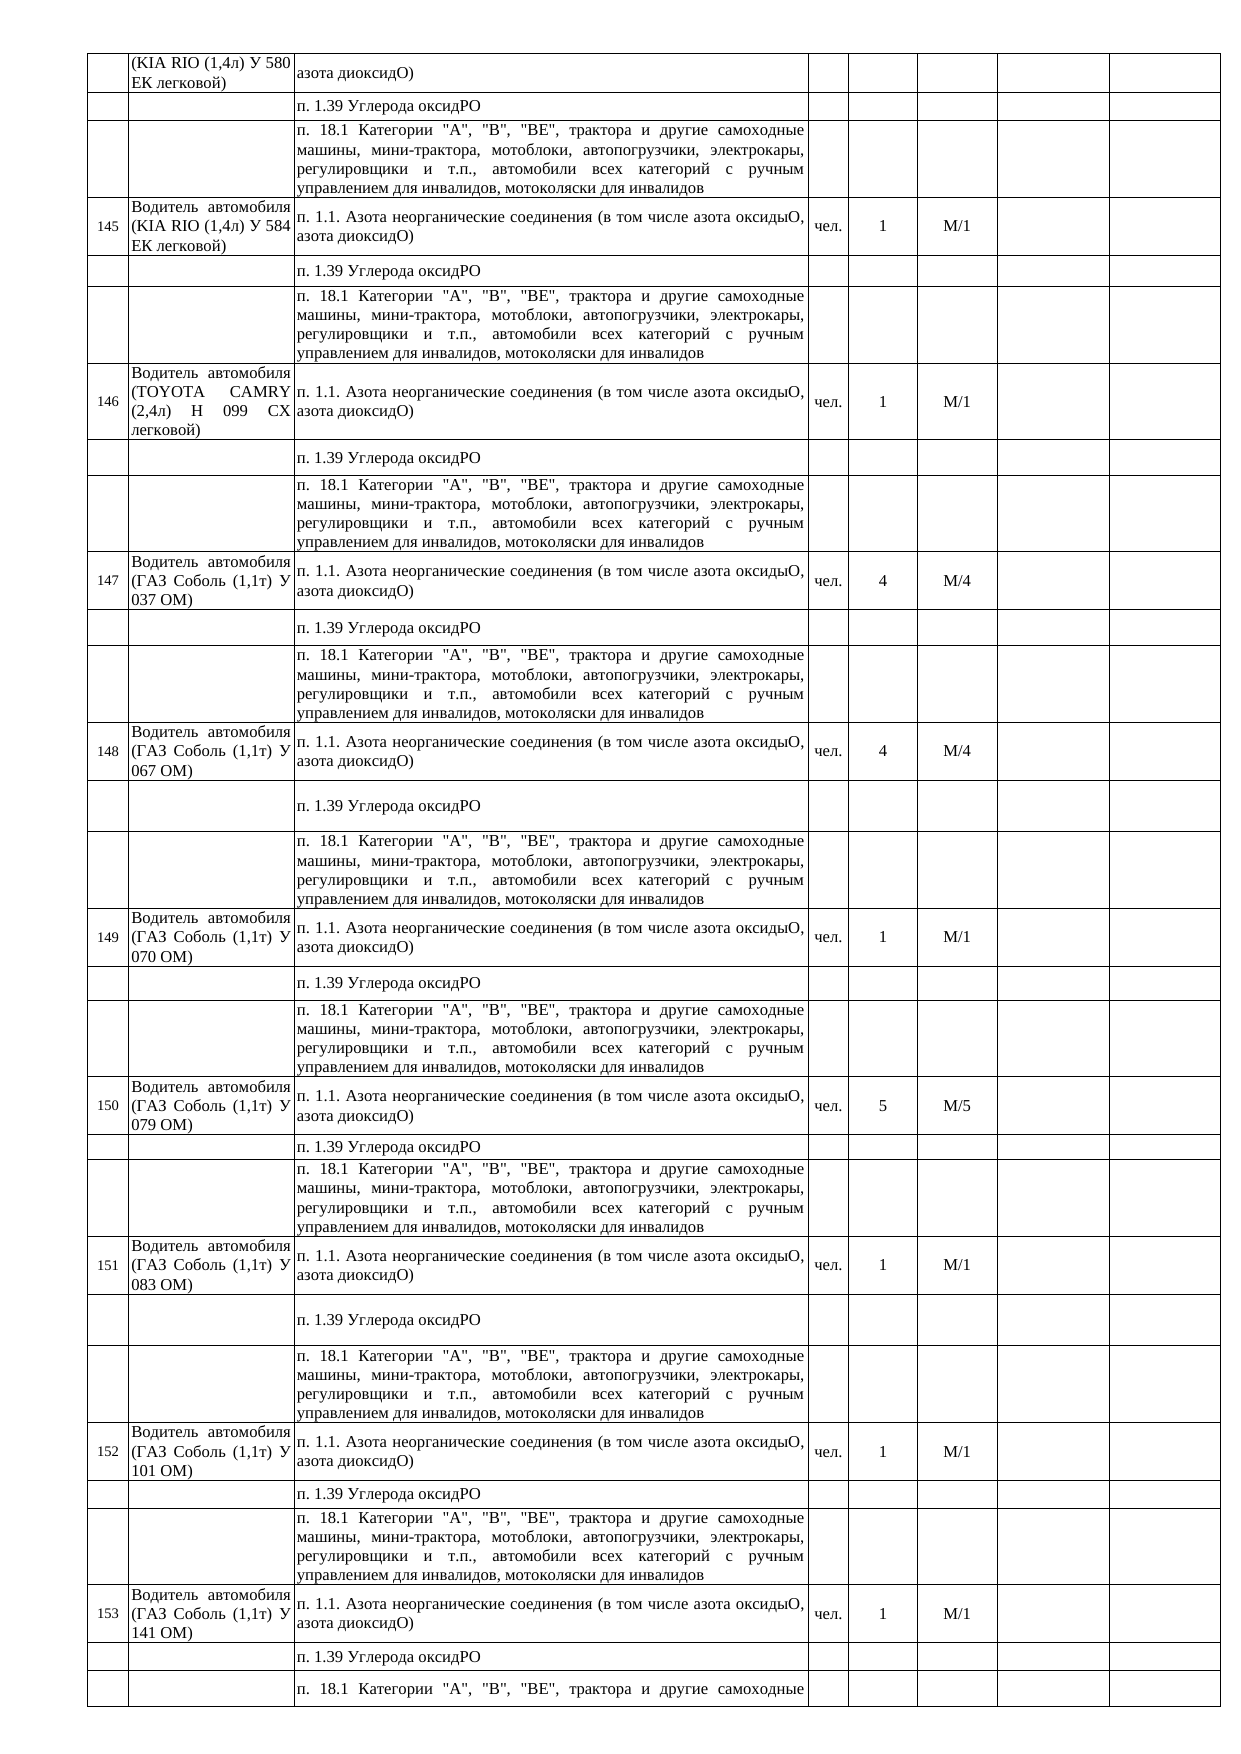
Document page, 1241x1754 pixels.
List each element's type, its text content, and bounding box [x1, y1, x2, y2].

table_cell [809, 121, 848, 197]
table_cell [809, 1001, 848, 1076]
table_cell [1110, 781, 1220, 831]
table_cell [1110, 832, 1220, 908]
table_cell [1110, 1423, 1220, 1480]
table_cell Водитель автомобиля (KIA RIO (1,4л) У 584 ЕК легковой) [129, 198, 294, 254]
table_cell [849, 121, 917, 197]
table_cell [918, 1481, 997, 1507]
table_cell [849, 610, 917, 645]
table_cell [918, 287, 997, 362]
table_cell [1110, 121, 1220, 197]
table_cell [998, 1509, 1109, 1584]
table_cell [998, 1135, 1109, 1159]
table_cell п. 1.1. Азота неорганические соединения (в том числе азота оксидыО, азота диоксидО) [295, 1237, 808, 1293]
table_cell п. 1.39 Углерода оксидРО [295, 967, 808, 999]
table_cell [998, 1077, 1109, 1134]
table_cell [918, 610, 997, 645]
table_cell [998, 1643, 1109, 1670]
table_cell п. 1.1. Азота неорганические соединения (в том числе азота оксидыО, азота диоксидО) [295, 909, 808, 966]
table_cell п. 18.1 Категории "A", "B", "BE", трактора и другие самоходные машины, мини-трактора, мотоблоки, автопогрузчики, электрокары, регулировщики и т.п., автомобили всех категорий с ручным управлением для инвалидов, мотоколяски для инвалидов [295, 1001, 808, 1076]
table_cell 1 [849, 1237, 917, 1293]
table_cell [129, 1001, 294, 1076]
table_cell чел. [809, 198, 848, 254]
table_cell (KIA RIO (1,4л) У 580 ЕК легковой) [129, 54, 294, 92]
table_cell п. 18.1 Категории "A", "B", "BE", трактора и другие самоходные [295, 1671, 808, 1706]
table_cell [918, 1001, 997, 1076]
table_cell [998, 1001, 1109, 1076]
table_cell [918, 54, 997, 92]
table_cell [88, 610, 128, 645]
table_cell п. 18.1 Категории "A", "B", "BE", трактора и другие самоходные машины, мини-трактора, мотоблоки, автопогрузчики, электрокары, регулировщики и т.п., автомобили всех категорий с ручным управлением для инвалидов, мотоколяски для инвалидов [295, 1509, 808, 1584]
table_cell [998, 1481, 1109, 1507]
table_cell [809, 1643, 848, 1670]
table_cell [918, 93, 997, 120]
table_cell М/1 [918, 1237, 997, 1293]
table_cell [918, 832, 997, 908]
table_cell [998, 287, 1109, 362]
table_cell [88, 1346, 128, 1422]
table_cell [809, 476, 848, 551]
table_cell [998, 1346, 1109, 1422]
table_cell [88, 440, 128, 474]
table_cell [88, 1509, 128, 1584]
table_cell [998, 967, 1109, 999]
table_cell [1110, 1509, 1220, 1584]
table_cell [88, 832, 128, 908]
table_cell [918, 1160, 997, 1236]
table_cell [849, 1346, 917, 1422]
table_cell [998, 646, 1109, 722]
table_cell 5 [849, 1077, 917, 1134]
table_cell [1110, 1135, 1220, 1159]
table_cell [1110, 476, 1220, 551]
table_cell 1 [849, 1585, 917, 1642]
table_cell [998, 781, 1109, 831]
table_cell [1110, 1160, 1220, 1236]
table_cell 148 [88, 723, 128, 779]
table_cell [849, 1135, 917, 1159]
table_cell Водитель автомобиля (ГАЗ Соболь (1,1т) У 083 ОМ) [129, 1237, 294, 1293]
table_cell п. 1.1. Азота неорганические соединения (в том числе азота оксидыО, азота диоксидО) [295, 1423, 808, 1480]
table_cell [129, 832, 294, 908]
table_cell Водитель автомобиля (ГАЗ Соболь (1,1т) У 070 ОМ) [129, 909, 294, 966]
table_cell [129, 646, 294, 722]
table_cell [1110, 723, 1220, 779]
table_cell [88, 967, 128, 999]
table_cell [849, 54, 917, 92]
table_cell [809, 1295, 848, 1345]
table_cell [129, 1643, 294, 1670]
table_cell [849, 287, 917, 362]
table_cell [998, 198, 1109, 254]
table_cell [1110, 364, 1220, 439]
table_cell [1110, 1237, 1220, 1293]
table_cell [88, 646, 128, 722]
table_cell чел. [809, 1585, 848, 1642]
table_cell Водитель автомобиля (TOYOTA CAMRY (2,4л) Н 099 СХ легковой) [129, 364, 294, 439]
table_cell [129, 610, 294, 645]
table_cell [849, 832, 917, 908]
table_cell [918, 1671, 997, 1706]
table_cell [129, 121, 294, 197]
table_cell [1110, 646, 1220, 722]
table_cell 146 [88, 364, 128, 439]
table_cell 149 [88, 909, 128, 966]
table_cell [918, 1295, 997, 1345]
table_cell чел. [809, 552, 848, 609]
table_cell п. 1.1. Азота неорганические соединения (в том числе азота оксидыО, азота диоксидО) [295, 1077, 808, 1134]
table_cell [998, 121, 1109, 197]
table_cell чел. [809, 364, 848, 439]
table_cell [1110, 552, 1220, 609]
table_cell [809, 440, 848, 474]
table_cell [998, 54, 1109, 92]
table_cell [918, 440, 997, 474]
table_cell [88, 1643, 128, 1670]
table_cell [998, 1671, 1109, 1706]
table_cell [129, 781, 294, 831]
table_cell [849, 1671, 917, 1706]
table_cell п. 1.39 Углерода оксидРО [295, 781, 808, 831]
table_cell п. 1.1. Азота неорганические соединения (в том числе азота оксидыО, азота диоксидО) [295, 364, 808, 439]
table_cell [129, 1481, 294, 1507]
table_cell [88, 93, 128, 120]
table_cell [1110, 1643, 1220, 1670]
table_cell Водитель автомобиля (ГАЗ Соболь (1,1т) У 079 ОМ) [129, 1077, 294, 1134]
table_cell [918, 256, 997, 286]
table_cell [918, 1643, 997, 1670]
table_cell [918, 1346, 997, 1422]
table_cell [1110, 1346, 1220, 1422]
table_cell [1110, 256, 1220, 286]
table_cell [998, 1295, 1109, 1345]
table_cell [809, 1671, 848, 1706]
table_cell [918, 1135, 997, 1159]
table_cell [998, 909, 1109, 966]
table_cell [849, 967, 917, 999]
table_cell 145 [88, 198, 128, 254]
table_cell [849, 646, 917, 722]
table_cell [88, 1671, 128, 1706]
table_cell [809, 610, 848, 645]
table_cell [129, 1346, 294, 1422]
table_cell [998, 1585, 1109, 1642]
table_cell [88, 256, 128, 286]
table_cell [88, 1160, 128, 1236]
table_cell [1110, 967, 1220, 999]
table_cell [129, 256, 294, 286]
table_cell п. 18.1 Категории "A", "B", "BE", трактора и другие самоходные машины, мини-трактора, мотоблоки, автопогрузчики, электрокары, регулировщики и т.п., автомобили всех категорий с ручным управлением для инвалидов, мотоколяски для инвалидов [295, 1160, 808, 1236]
table_cell [88, 1481, 128, 1507]
table_cell [918, 1509, 997, 1584]
table_cell [849, 1001, 917, 1076]
table_cell п. 18.1 Категории "A", "B", "BE", трактора и другие самоходные машины, мини-трактора, мотоблоки, автопогрузчики, электрокары, регулировщики и т.п., автомобили всех категорий с ручным управлением для инвалидов, мотоколяски для инвалидов [295, 287, 808, 362]
table_cell [1110, 610, 1220, 645]
table_cell 1 [849, 364, 917, 439]
table_cell 1 [849, 909, 917, 966]
table_cell [809, 967, 848, 999]
table_cell 147 [88, 552, 128, 609]
table_cell [998, 1160, 1109, 1236]
table_cell [849, 440, 917, 474]
table_cell 150 [88, 1077, 128, 1134]
table_cell [88, 287, 128, 362]
table_cell [849, 1509, 917, 1584]
table_cell [998, 610, 1109, 645]
table_cell [129, 967, 294, 999]
table_cell [1110, 1001, 1220, 1076]
table_cell [1110, 1481, 1220, 1507]
table_cell [88, 1135, 128, 1159]
table_cell [88, 1001, 128, 1076]
table_cell 4 [849, 723, 917, 779]
table_cell п. 1.1. Азота неорганические соединения (в том числе азота оксидыО, азота диоксидО) [295, 552, 808, 609]
table_cell 151 [88, 1237, 128, 1293]
table_cell [129, 93, 294, 120]
table_cell [918, 121, 997, 197]
table_cell [998, 476, 1109, 551]
table_cell [918, 967, 997, 999]
table_cell [998, 832, 1109, 908]
table_cell [1110, 287, 1220, 362]
table_cell М/4 [918, 552, 997, 609]
table_cell [88, 476, 128, 551]
table_cell [1110, 198, 1220, 254]
table_cell [129, 1295, 294, 1345]
table_cell чел. [809, 1237, 848, 1293]
table_cell п. 1.39 Углерода оксидРО [295, 1135, 808, 1159]
table_cell п. 1.39 Углерода оксидРО [295, 1643, 808, 1670]
table_cell [849, 1643, 917, 1670]
table_cell п. 1.1. Азота неорганические соединения (в том числе азота оксидыО, азота диоксидО) [295, 1585, 808, 1642]
table_cell [849, 256, 917, 286]
table_cell [998, 1237, 1109, 1293]
table_cell [809, 256, 848, 286]
table_cell [849, 93, 917, 120]
table_cell [129, 1160, 294, 1236]
table_cell М/1 [918, 909, 997, 966]
table_cell [129, 1671, 294, 1706]
table_cell [129, 1135, 294, 1159]
table_cell 4 [849, 552, 917, 609]
table_cell Водитель автомобиля (ГАЗ Соболь (1,1т) У 101 ОМ) [129, 1423, 294, 1480]
table_cell п. 1.39 Углерода оксидРО [295, 440, 808, 474]
table_cell п. 18.1 Категории "A", "B", "BE", трактора и другие самоходные машины, мини-трактора, мотоблоки, автопогрузчики, электрокары, регулировщики и т.п., автомобили всех категорий с ручным управлением для инвалидов, мотоколяски для инвалидов [295, 646, 808, 722]
table_cell 1 [849, 1423, 917, 1480]
table_cell Водитель автомобиля (ГАЗ Соболь (1,1т) У 141 ОМ) [129, 1585, 294, 1642]
table_cell п. 18.1 Категории "A", "B", "BE", трактора и другие самоходные машины, мини-трактора, мотоблоки, автопогрузчики, электрокары, регулировщики и т.п., автомобили всех категорий с ручным управлением для инвалидов, мотоколяски для инвалидов [295, 476, 808, 551]
table_cell [88, 781, 128, 831]
table_cell [809, 1135, 848, 1159]
table_cell [849, 781, 917, 831]
table_cell п. 18.1 Категории "A", "B", "BE", трактора и другие самоходные машины, мини-трактора, мотоблоки, автопогрузчики, электрокары, регулировщики и т.п., автомобили всех категорий с ручным управлением для инвалидов, мотоколяски для инвалидов [295, 121, 808, 197]
table_cell [1110, 1671, 1220, 1706]
table_cell 1 [849, 198, 917, 254]
table_cell [998, 723, 1109, 779]
table_cell [88, 54, 128, 92]
table_cell п. 18.1 Категории "A", "B", "BE", трактора и другие самоходные машины, мини-трактора, мотоблоки, автопогрузчики, электрокары, регулировщики и т.п., автомобили всех категорий с ручным управлением для инвалидов, мотоколяски для инвалидов [295, 832, 808, 908]
table_cell [129, 440, 294, 474]
table_cell [809, 1509, 848, 1584]
table_cell М/4 [918, 723, 997, 779]
table_cell [998, 256, 1109, 286]
table_cell чел. [809, 1077, 848, 1134]
table_cell чел. [809, 723, 848, 779]
table_cell [809, 1346, 848, 1422]
table_cell п. 18.1 Категории "A", "B", "BE", трактора и другие самоходные машины, мини-трактора, мотоблоки, автопогрузчики, электрокары, регулировщики и т.п., автомобили всех категорий с ручным управлением для инвалидов, мотоколяски для инвалидов [295, 1346, 808, 1422]
table_cell [129, 1509, 294, 1584]
table_cell М/1 [918, 1585, 997, 1642]
table_cell [918, 781, 997, 831]
table_cell 152 [88, 1423, 128, 1480]
table_cell п. 1.39 Углерода оксидРО [295, 1295, 808, 1345]
table_cell [809, 287, 848, 362]
table_cell [1110, 93, 1220, 120]
table_cell [88, 1295, 128, 1345]
table_cell [809, 93, 848, 120]
table_cell [1110, 1295, 1220, 1345]
table_cell [809, 54, 848, 92]
table_cell [129, 476, 294, 551]
table_cell [1110, 440, 1220, 474]
table_cell [1110, 1077, 1220, 1134]
table_cell Водитель автомобиля (ГАЗ Соболь (1,1т) У 037 ОМ) [129, 552, 294, 609]
table_cell М/1 [918, 364, 997, 439]
table_cell [849, 1160, 917, 1236]
table_cell п. 1.1. Азота неорганические соединения (в том числе азота оксидыО, азота диоксидО) [295, 723, 808, 779]
table_cell п. 1.39 Углерода оксидРО [295, 93, 808, 120]
table_cell [849, 476, 917, 551]
table_cell [809, 832, 848, 908]
table_cell [849, 1481, 917, 1507]
table_cell М/5 [918, 1077, 997, 1134]
table_cell чел. [809, 1423, 848, 1480]
table_cell п. 1.39 Углерода оксидРО [295, 1481, 808, 1507]
table_cell Водитель автомобиля (ГАЗ Соболь (1,1т) У 067 ОМ) [129, 723, 294, 779]
table_cell п. 1.1. Азота неорганические соединения (в том числе азота оксидыО, азота диоксидО) [295, 198, 808, 254]
table_cell [88, 121, 128, 197]
table_cell азота диоксидО) [295, 54, 808, 92]
table_cell чел. [809, 909, 848, 966]
table_cell 153 [88, 1585, 128, 1642]
table_cell [809, 1481, 848, 1507]
table_cell [849, 1295, 917, 1345]
table_cell [1110, 54, 1220, 92]
table_cell [998, 440, 1109, 474]
table_cell М/1 [918, 1423, 997, 1480]
table_cell [918, 476, 997, 551]
table_cell [918, 646, 997, 722]
table_cell [1110, 909, 1220, 966]
table_cell п. 1.39 Углерода оксидРО [295, 610, 808, 645]
table_cell [809, 1160, 848, 1236]
table_cell [998, 552, 1109, 609]
table_cell М/1 [918, 198, 997, 254]
table_cell п. 1.39 Углерода оксидРО [295, 256, 808, 286]
table_cell [809, 781, 848, 831]
table_cell [129, 287, 294, 362]
table_cell [1110, 1585, 1220, 1642]
table_cell [998, 93, 1109, 120]
table_cell [998, 364, 1109, 439]
table_cell [809, 646, 848, 722]
table_cell [998, 1423, 1109, 1480]
